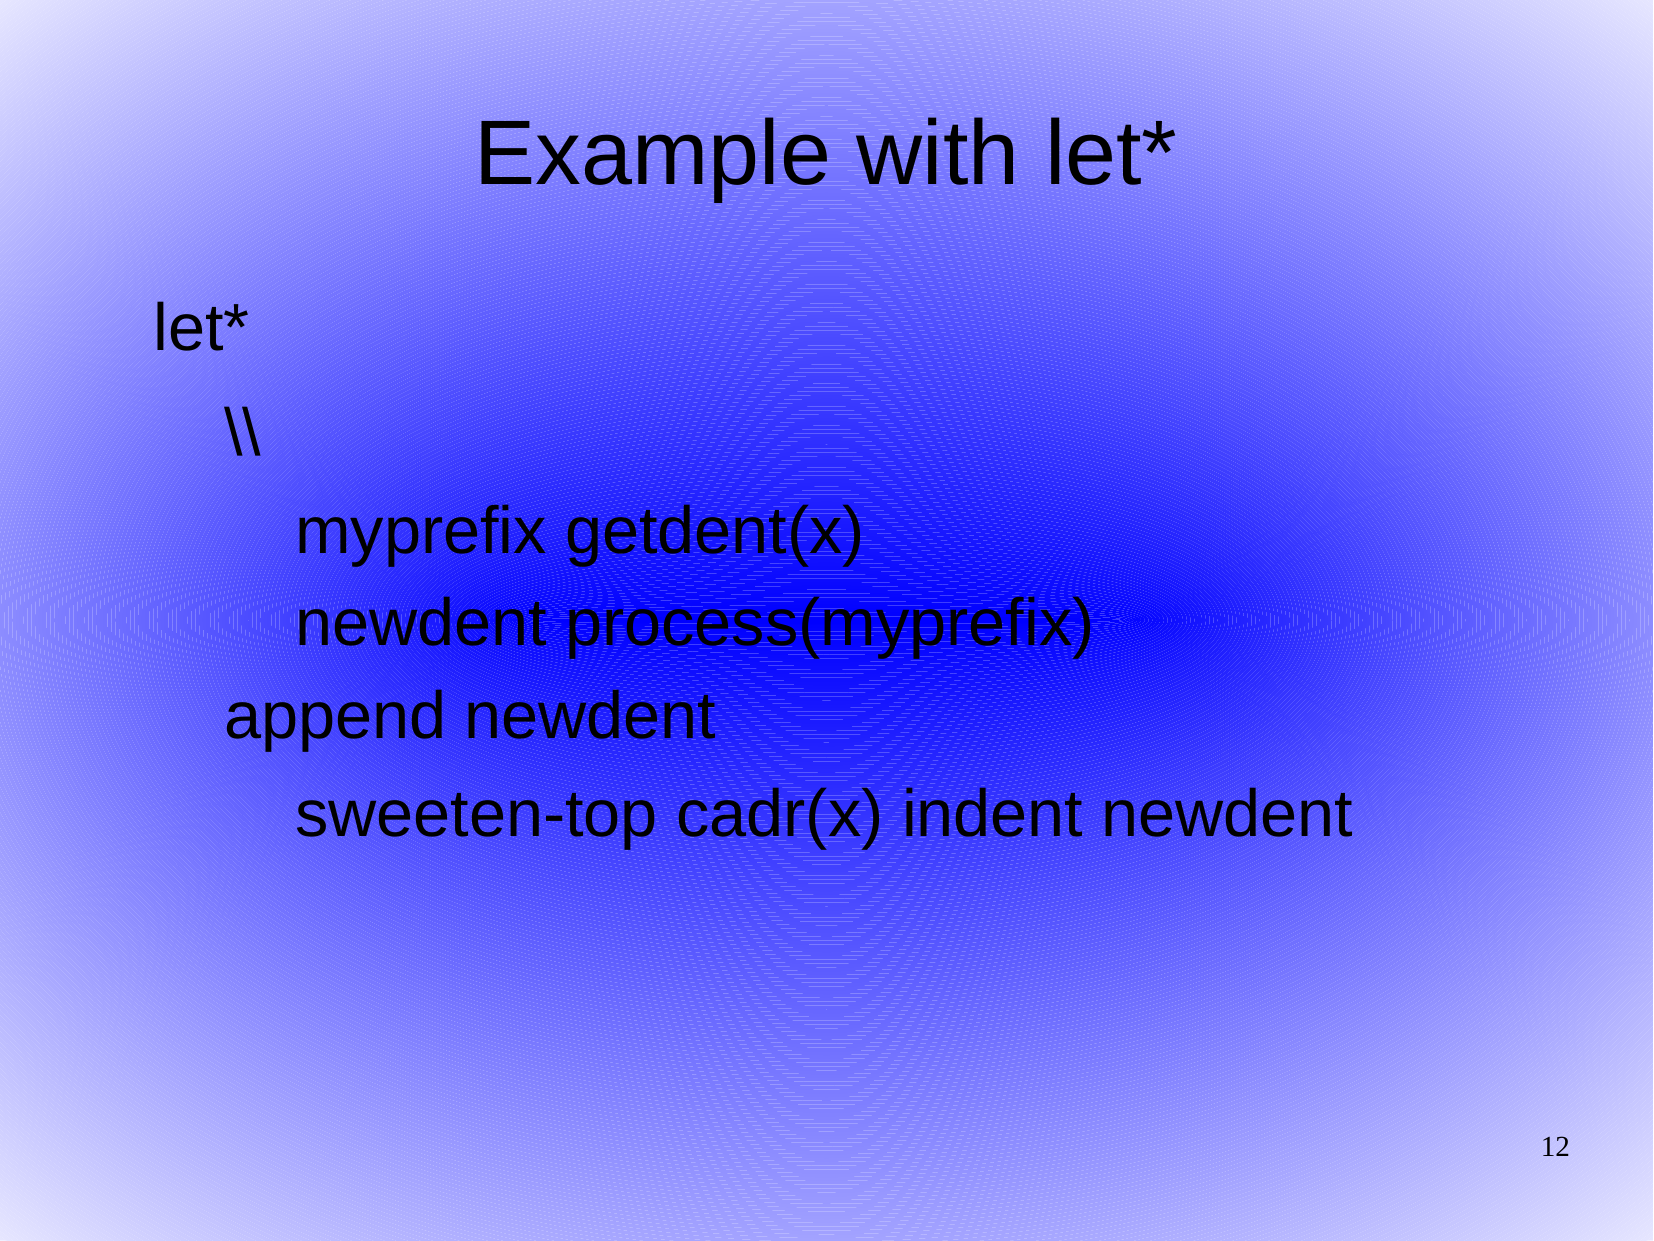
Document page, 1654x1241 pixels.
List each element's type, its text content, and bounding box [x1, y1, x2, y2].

list let* \\ myprefix getdent(x) newdent process(myprefix) append newdent sweeten-top cadr(x) indent newdent [82, 290, 1538, 1010]
title Example with let* [82, 49, 1571, 257]
